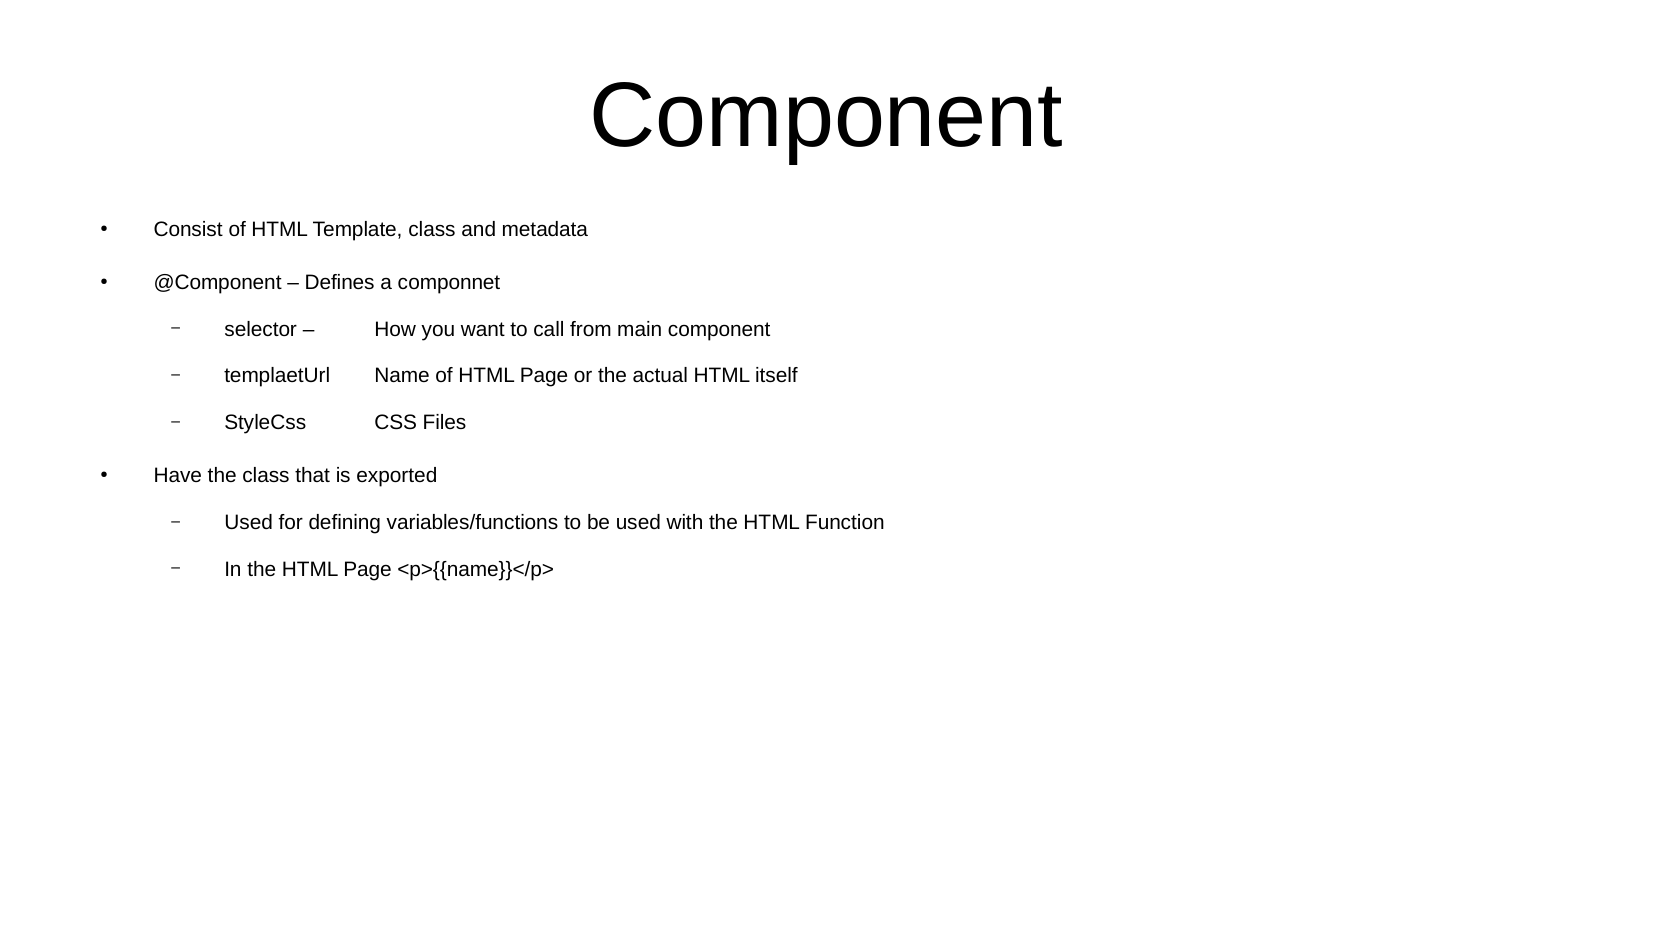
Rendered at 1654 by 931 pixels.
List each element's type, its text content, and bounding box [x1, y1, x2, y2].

list Consist of HTML Template, class and metadata @Component – Defines a componnet selector – How you want to call from main component templaetUrl Name of HTML Page or the actual HTML itself StyleCss CSS Files Have the class that is exported Used for defining variables/functions to be used with the HTML Function In the HTML Page <p>{{name}}</p> [82, 217, 1571, 758]
title Component [82, 37, 1571, 193]
